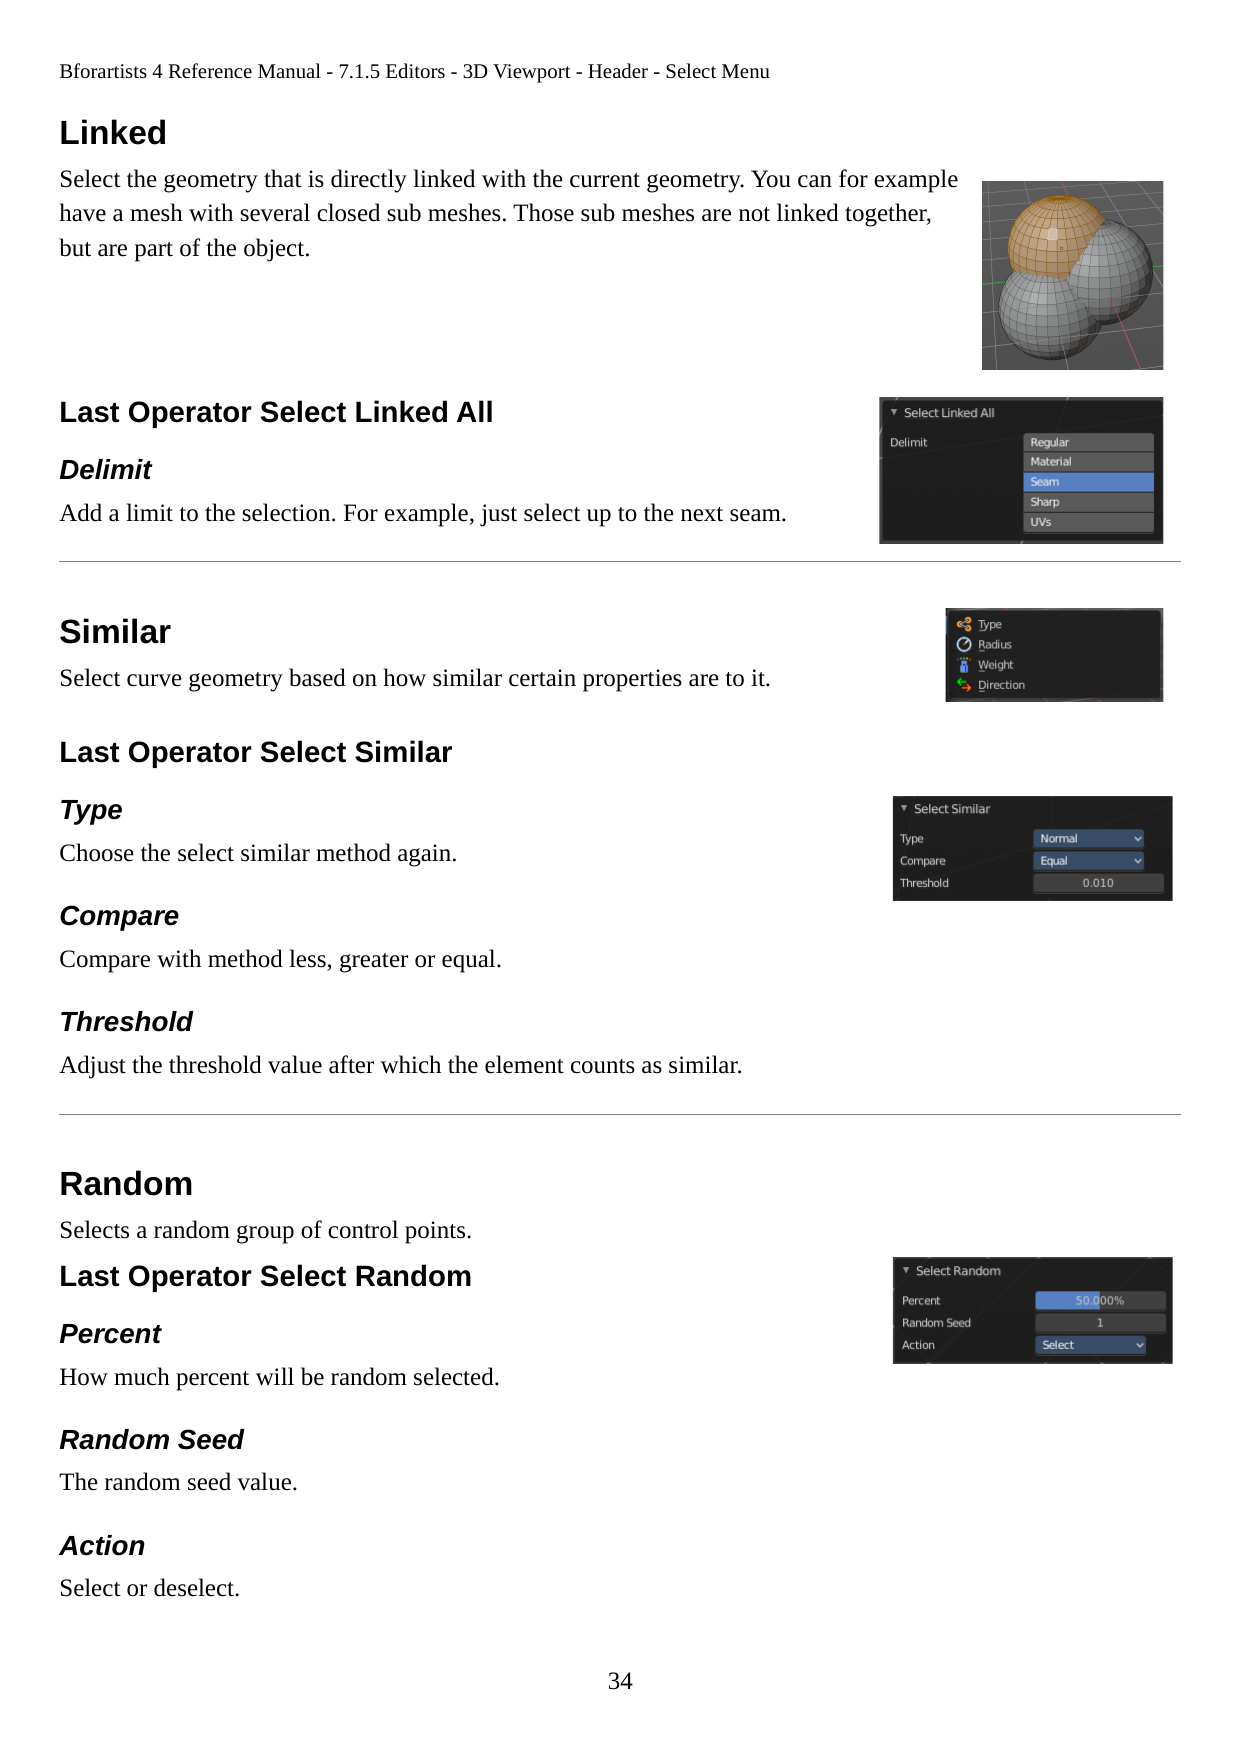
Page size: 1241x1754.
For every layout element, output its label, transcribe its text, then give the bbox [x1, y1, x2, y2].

picture [892, 796, 1173, 901]
subtitle Compare [59, 899, 1181, 931]
text Select the geometry that is directly linked with the current geometry. You can for example have a mesh with several closed sub meshes. Those sub meshes are not linked together, but are part of the object. [59, 164, 1181, 261]
subtitle Threshold [59, 1006, 1181, 1037]
picture [892, 1257, 1173, 1364]
subtitle [1164, 612, 1181, 650]
picture [879, 397, 1164, 544]
text How much percent will be random selected. [59, 1362, 1181, 1390]
subtitle Last Operator Select Similar [59, 735, 1181, 769]
subtitle Last Operator Select Random [59, 1258, 892, 1292]
subtitle Type [59, 794, 1181, 826]
text The random seed value. [59, 1467, 1181, 1496]
subtitle Random [59, 1164, 1181, 1203]
subtitle Delimit [59, 453, 879, 485]
subtitle Action [59, 1529, 1181, 1561]
subtitle Similar [59, 612, 945, 650]
text Selects a random group of control points. [59, 1215, 1181, 1244]
subtitle [1164, 453, 1181, 485]
picture [982, 181, 1164, 370]
subtitle [1173, 1317, 1181, 1349]
subtitle Last Operator Select Linked All [59, 394, 1181, 428]
text Select curve geometry based on how similar certain properties are to it. [59, 663, 945, 692]
text Compare with method less, greater or equal. [59, 944, 1181, 973]
text Select or deselect. [59, 1573, 1181, 1602]
subtitle Linked [59, 113, 1181, 151]
text Choose the select similar method again. [59, 838, 892, 867]
subtitle Random Seed [59, 1423, 1181, 1455]
text Add a limit to the selection. For example, just select up to the next seam. [59, 498, 879, 526]
text Adjust the threshold value after which the element counts as similar. [59, 1050, 1181, 1079]
subtitle Percent [59, 1317, 892, 1349]
picture [945, 608, 1164, 702]
